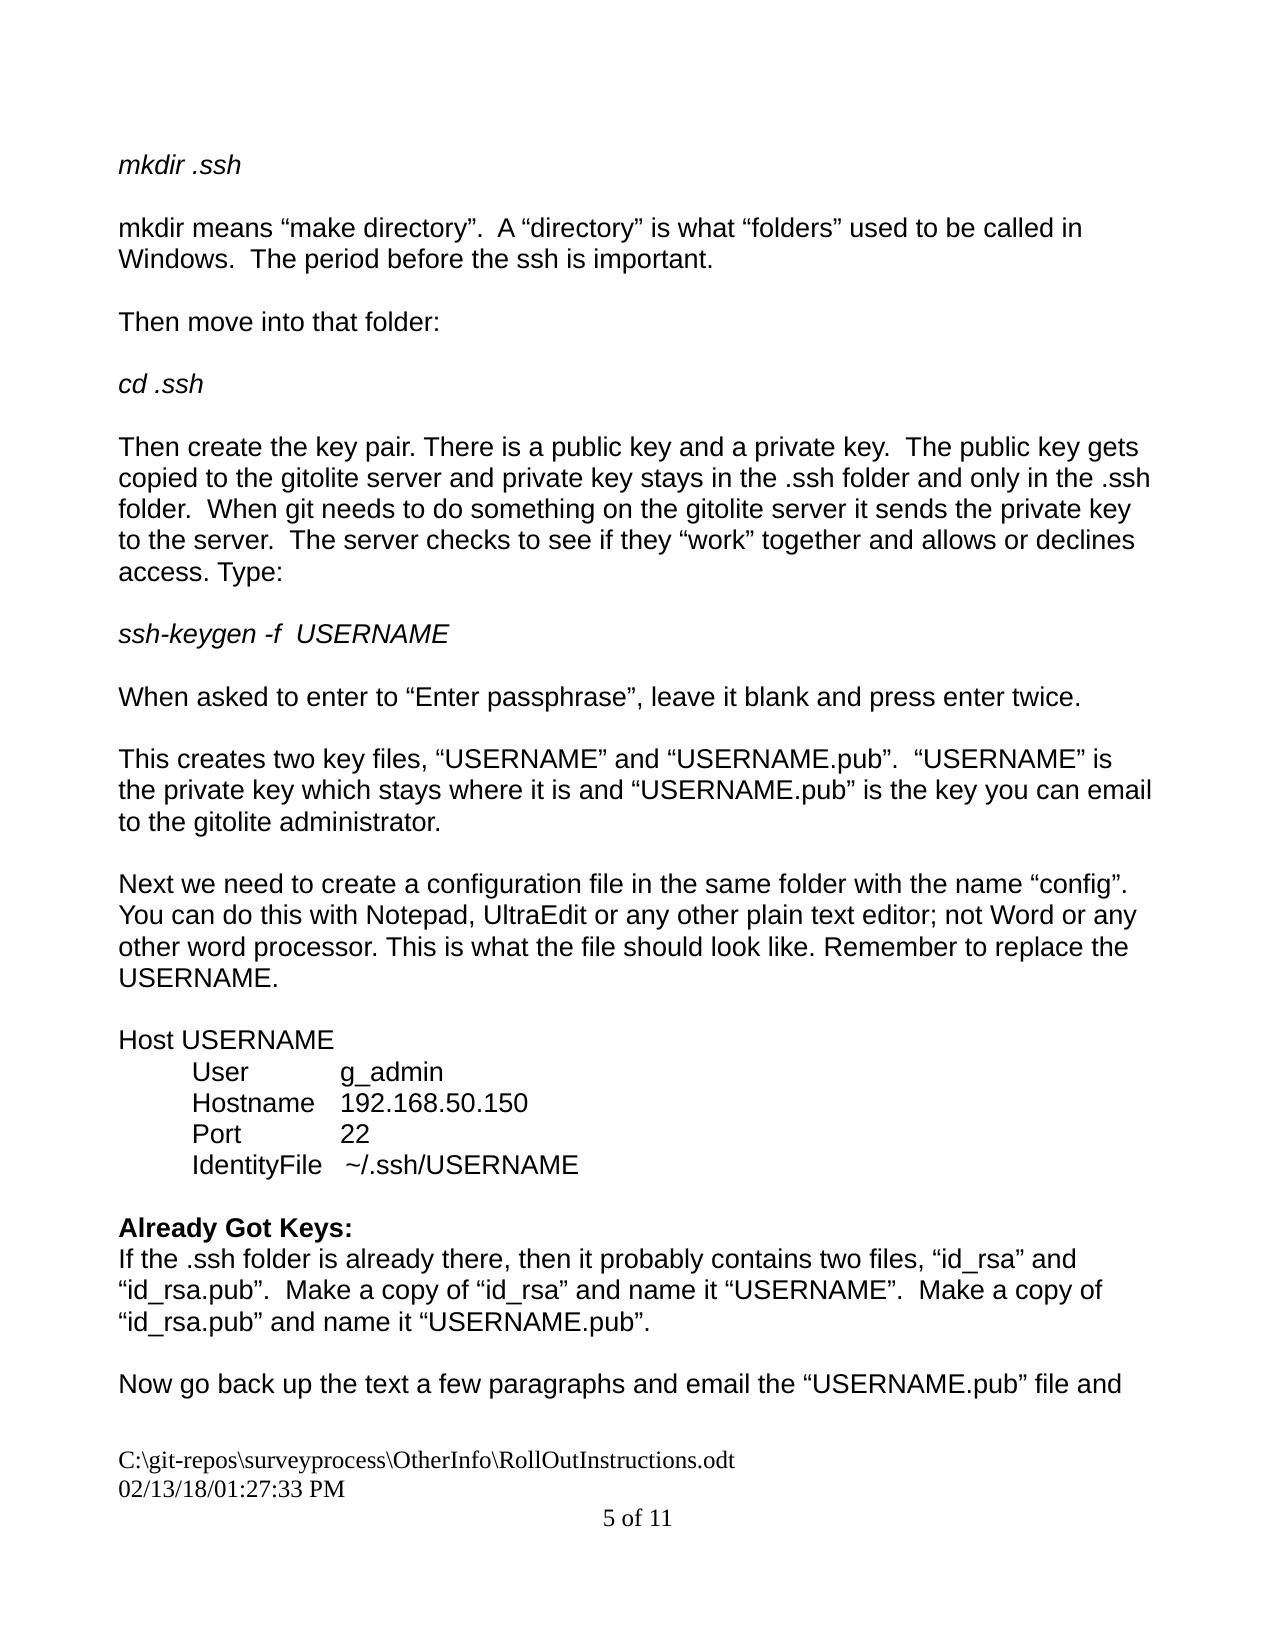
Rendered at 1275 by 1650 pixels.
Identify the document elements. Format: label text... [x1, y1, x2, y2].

text Then move into that folder: [118, 306, 1157, 337]
text Port 22 [118, 1118, 1157, 1149]
text Hostname 192.168.50.150 [118, 1087, 1157, 1118]
text Then create the key pair. There is a public key and a private key. The public key gets copied to the gitolite server and private key stays in the .ssh folder and only in the .ssh folder. When git needs to do something on the gitolite server it sends the private key to the server. The server checks to see if they “work” together and allows or declines access. Type: [118, 431, 1157, 587]
text cd .ssh [118, 368, 1157, 399]
text Already Got Keys: [118, 1212, 1157, 1243]
text This creates two key files, “USERNAME” and “USERNAME.pub”. “USERNAME” is the private key which stays where it is and “USERNAME.pub” is the key you can email to the gitolite administrator. [118, 743, 1157, 837]
text mkdir means “make directory”. A “directory” is what “folders” used to be called in Windows. The period before the ssh is important. [118, 212, 1157, 274]
text ssh-keygen -f USERNAME [118, 618, 1157, 649]
text Next we need to create a configuration file in the same folder with the name “config”. You can do this with Notepad, UltraEdit or any other plain text editor; not Word or any other word processor. This is what the file should look like. Remember to replace the USERNAME. [118, 868, 1157, 993]
text IdentityFile ~/.ssh/USERNAME [118, 1149, 1157, 1181]
text User g_admin [118, 1056, 1157, 1087]
text Now go back up the text a few paragraphs and email the “USERNAME.pub” file and [118, 1368, 1157, 1399]
text If the .ssh folder is already there, then it probably contains two files, “id_rsa” and “id_rsa.pub”. Make a copy of “id_rsa” and name it “USERNAME”. Make a copy of “id_rsa.pub” and name it “USERNAME.pub”. [118, 1243, 1157, 1337]
text Host USERNAME [118, 1024, 1157, 1056]
text When asked to enter to “Enter passphrase”, leave it blank and press enter twice. [118, 681, 1157, 712]
text mkdir .ssh [118, 149, 1157, 181]
